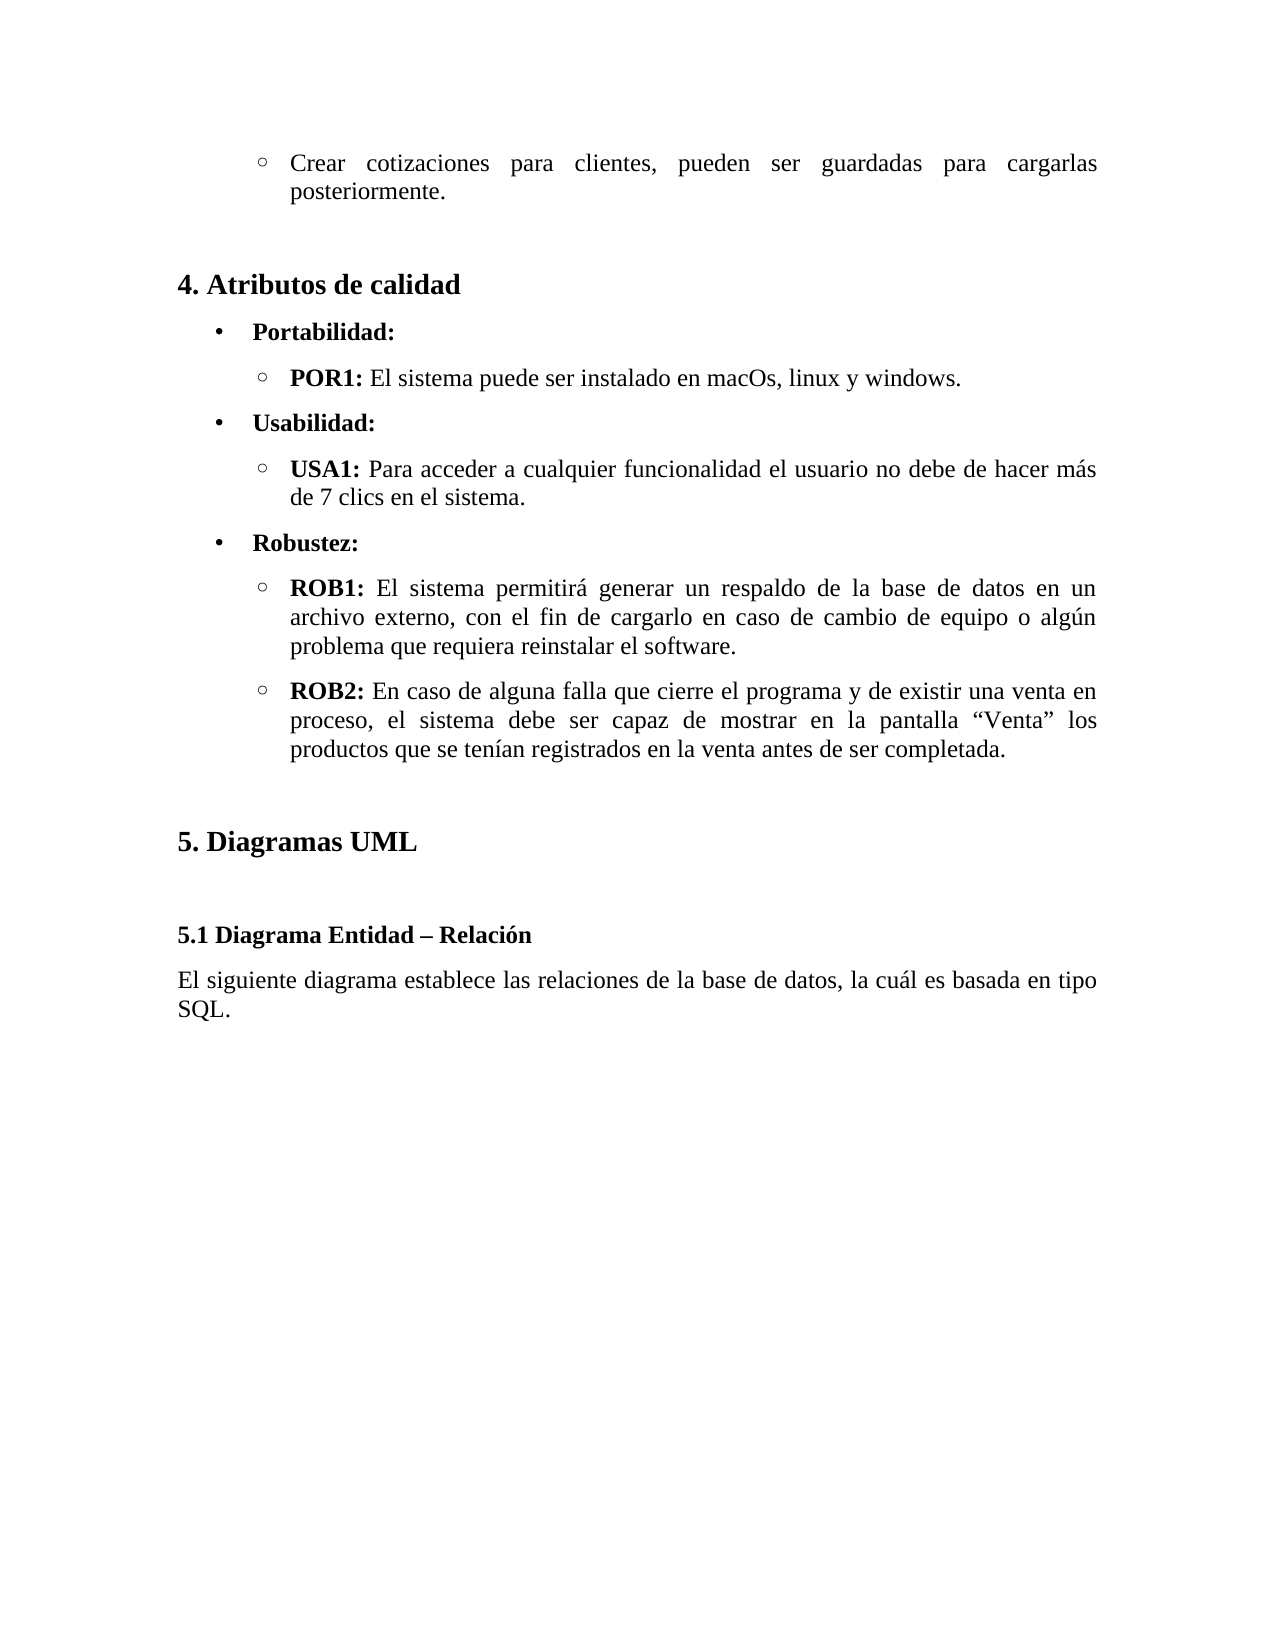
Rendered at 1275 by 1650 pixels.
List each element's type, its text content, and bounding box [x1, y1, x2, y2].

text El siguiente diagrama establece las relaciones de la base de datos, la cuál es basada en tipo SQL. [177, 966, 1098, 1023]
text 5.1 Diagrama Entidad – Relación [177, 920, 1098, 949]
list Crear cotizaciones para clientes, pueden ser guardadas para cargarlas posteriormente. [252, 148, 1098, 205]
list USA1: Para acceder a cualquier funcionalidad el usuario no debe de hacer más de 7 clics en el sistema. [252, 454, 1098, 511]
list Portabilidad: [215, 317, 1098, 346]
text 5. Diagramas UML [177, 824, 1098, 858]
text 4. Atributos de calidad [177, 267, 1098, 301]
list ROB1: El sistema permitirá generar un respaldo de la base de datos en un archivo externo, con el fin de cargarlo en caso de cambio de equipo o algún problema que requiera reinstalar el software. [252, 573, 1098, 659]
list POR1: El sistema puede ser instalado en macOs, linux y windows. [252, 363, 1098, 392]
list Robustez: [215, 528, 1098, 557]
list ROB2: En caso de alguna falla que cierre el programa y de existir una venta en proceso, el sistema debe ser capaz de mostrar en la pantalla “Venta” los productos que se tenían registrados en la venta antes de ser completada. [252, 676, 1098, 762]
list Usabilidad: [215, 408, 1098, 437]
